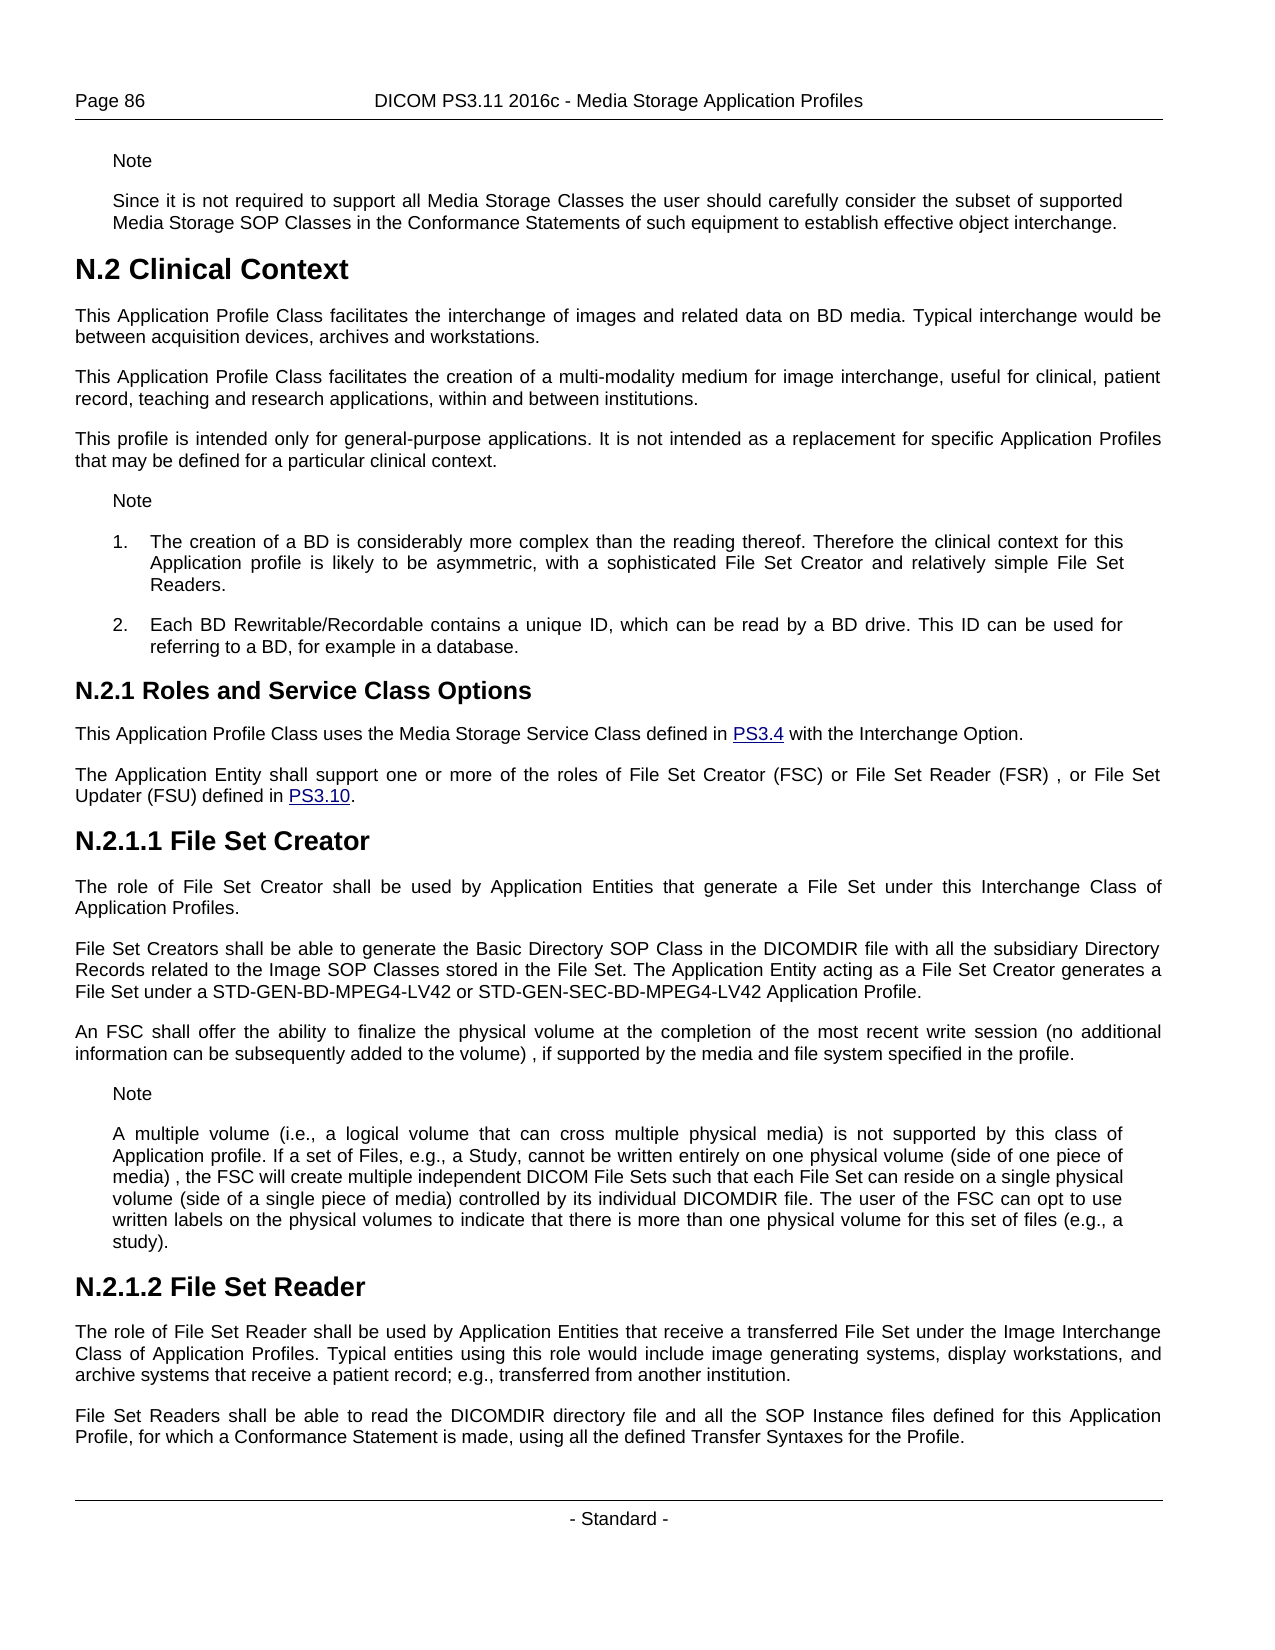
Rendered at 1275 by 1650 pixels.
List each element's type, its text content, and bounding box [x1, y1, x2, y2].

text N.2.1.2 File Set Reader [75, 1271, 1162, 1302]
text File Set Creators shall be able to generate the Basic Directory SOP Class in the DICOMDIR file with all the subsidiary Directory Records related to the Image SOP Classes stored in the File Set. The Application Entity acting as a File Set Creator generates a File Set under a STD-GEN-BD-MPEG4-LV42 or STD-GEN-SEC-BD-MPEG4-LV42 Application Profile. [75, 937, 1162, 1002]
text Since it is not required to support all Media Storage Classes the user should carefully consider the subset of supported Media Storage SOP Classes in the Conformance Statements of such equipment to establish effective object interchange. [112, 190, 1125, 233]
text Note [112, 490, 1125, 512]
text The Application Entity shall support one or more of the roles of File Set Creator (FSC) or File Set Reader (FSR) , or File Set Updater (FSU) defined in PS3.10. [75, 763, 1162, 807]
text N.2.1 Roles and Service Class Options [75, 676, 1162, 704]
list Each BD Rewritable/Recordable contains a unique ID, which can be read by a BD drive. This ID can be used for referring to a BD, for example in a database. [112, 614, 1125, 657]
text This profile is intended only for general-purpose applications. It is not intended as a replacement for specific Application Profiles that may be defined for a particular clinical context. [75, 428, 1162, 471]
list The creation of a BD is considerably more complex than the reading thereof. Therefore the clinical context for this Application profile is likely to be asymmetric, with a sophisticated File Set Creator and relatively simple File Set Readers. [112, 530, 1125, 595]
text This Application Profile Class facilitates the interchange of images and related data on BD media. Typical interchange would be between acquisition devices, archives and workstations. [75, 304, 1162, 348]
text N.2 Clinical Context [75, 252, 1162, 286]
text An FSC shall offer the ability to finalize the physical volume at the completion of the most recent write session (no additional information can be subsequently added to the volume) , if supported by the media and file system specified in the profile. [75, 1021, 1162, 1064]
text A multiple volume (i.e., a logical volume that can cross multiple physical media) is not supported by this class of Application profile. If a set of Files, e.g., a Study, cannot be written entirely on one physical volume (side of one piece of media) , the FSC will create multiple independent DICOM File Sets such that each File Set can reside on a single physical volume (side of a single piece of media) controlled by its individual DICOMDIR file. The user of the FSC can opt to use written labels on the physical volumes to indicate that there is more than one physical volume for this set of files (e.g., a study). [112, 1123, 1125, 1252]
text The role of File Set Creator shall be used by Application Entities that generate a File Set under this Interchange Class of Application Profiles. [75, 875, 1162, 918]
text Note [112, 1083, 1125, 1104]
text This Application Profile Class facilitates the creation of a multi-modality medium for image interchange, useful for clinical, patient record, teaching and research applications, within and between institutions. [75, 366, 1162, 409]
text File Set Readers shall be able to read the DICOMDIR directory file and all the SOP Instance files defined for this Application Profile, for which a Conformance Statement is made, using all the defined Transfer Syntaxes for the Profile. [75, 1404, 1162, 1448]
text This Application Profile Class uses the Media Storage Service Class defined in PS3.4 with the Interchange Option. [75, 723, 1162, 745]
text Note [112, 150, 1125, 172]
text N.2.1.1 File Set Creator [75, 825, 1162, 857]
text The role of File Set Reader shall be used by Application Entities that receive a transferred File Set under the Image Interchange Class of Application Profiles. Typical entities using this role would include image generating systems, display workstations, and archive systems that receive a patient record; e.g., transferred from another institution. [75, 1321, 1162, 1386]
